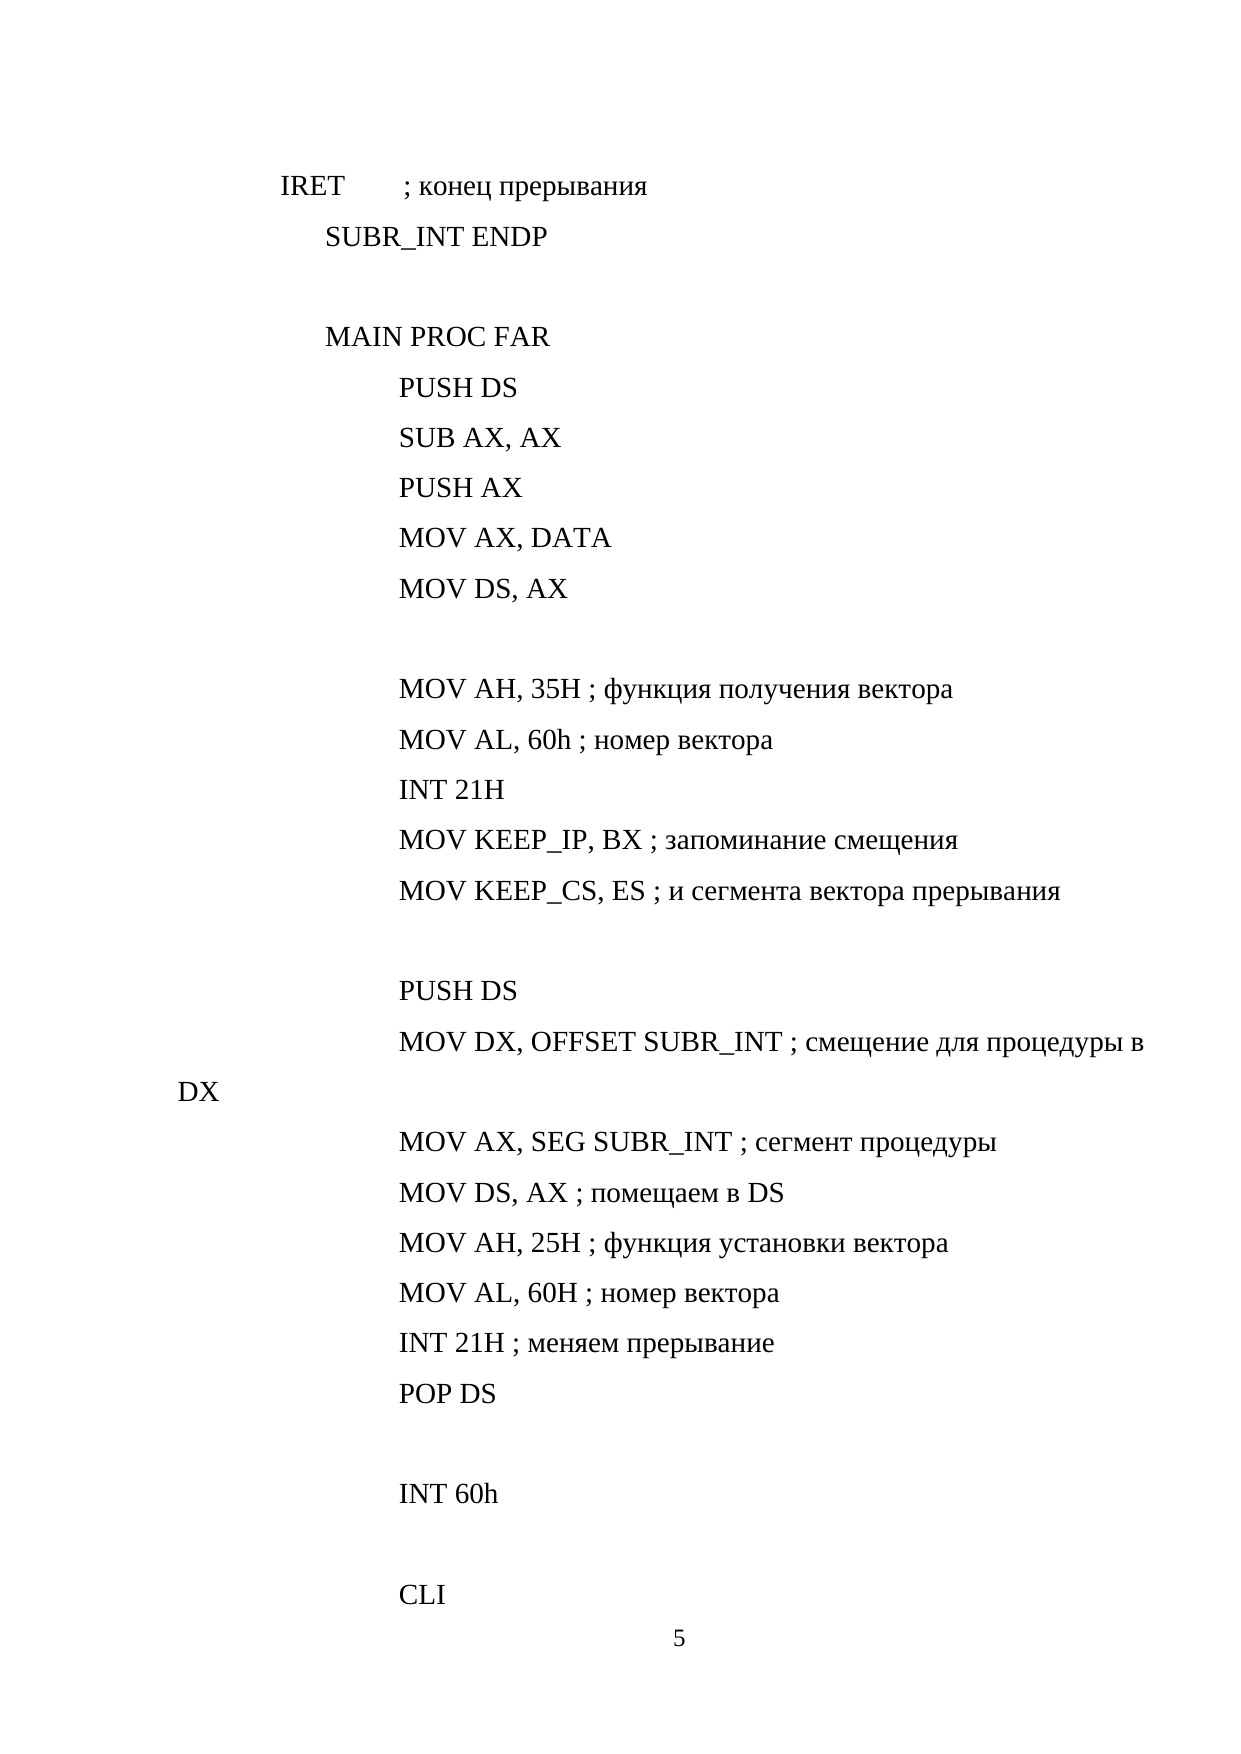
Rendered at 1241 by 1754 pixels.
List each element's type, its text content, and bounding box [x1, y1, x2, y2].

text MAIN PROC FAR [177, 319, 1181, 353]
text MOV KEEP_IP, BX ; запоминание смещения [177, 822, 1181, 856]
text MOV AH, 25H ; функция установки вектора [177, 1225, 1181, 1258]
text MOV DS, AX [177, 571, 1181, 604]
text POP DS [177, 1376, 1181, 1409]
text INT 21H ; меняем прерывание [177, 1326, 1181, 1359]
text PUSH AX [177, 470, 1181, 504]
text INT 21H [177, 772, 1181, 806]
text PUSH DS [177, 370, 1181, 403]
text PUSH DS [177, 973, 1181, 1007]
text MOV KEEP_CS, ES ; и сегмента вектора прерывания [177, 873, 1181, 906]
text MOV AX, SEG SUBR_INT ; сегмент процедуры [177, 1124, 1181, 1158]
text MOV DS, AX ; помещаем в DS [177, 1175, 1181, 1208]
text SUB AX, AX [177, 420, 1181, 453]
text IRET ; конец прерывания [177, 168, 1181, 202]
text MOV AH, 35H ; функция получения вектора [177, 672, 1181, 705]
text CLI [177, 1577, 1181, 1611]
text INT 60h [177, 1477, 1181, 1510]
text SUBR_INT ENDP [177, 219, 1181, 252]
text MOV AL, 60H ; номер вектора [177, 1275, 1181, 1309]
text MOV AL, 60h ; номер вектора [177, 722, 1181, 755]
text MOV AX, DATA [177, 521, 1181, 554]
text MOV DX, OFFSET SUBR_INT ; смещение для процедуры в DX [177, 1024, 1181, 1108]
